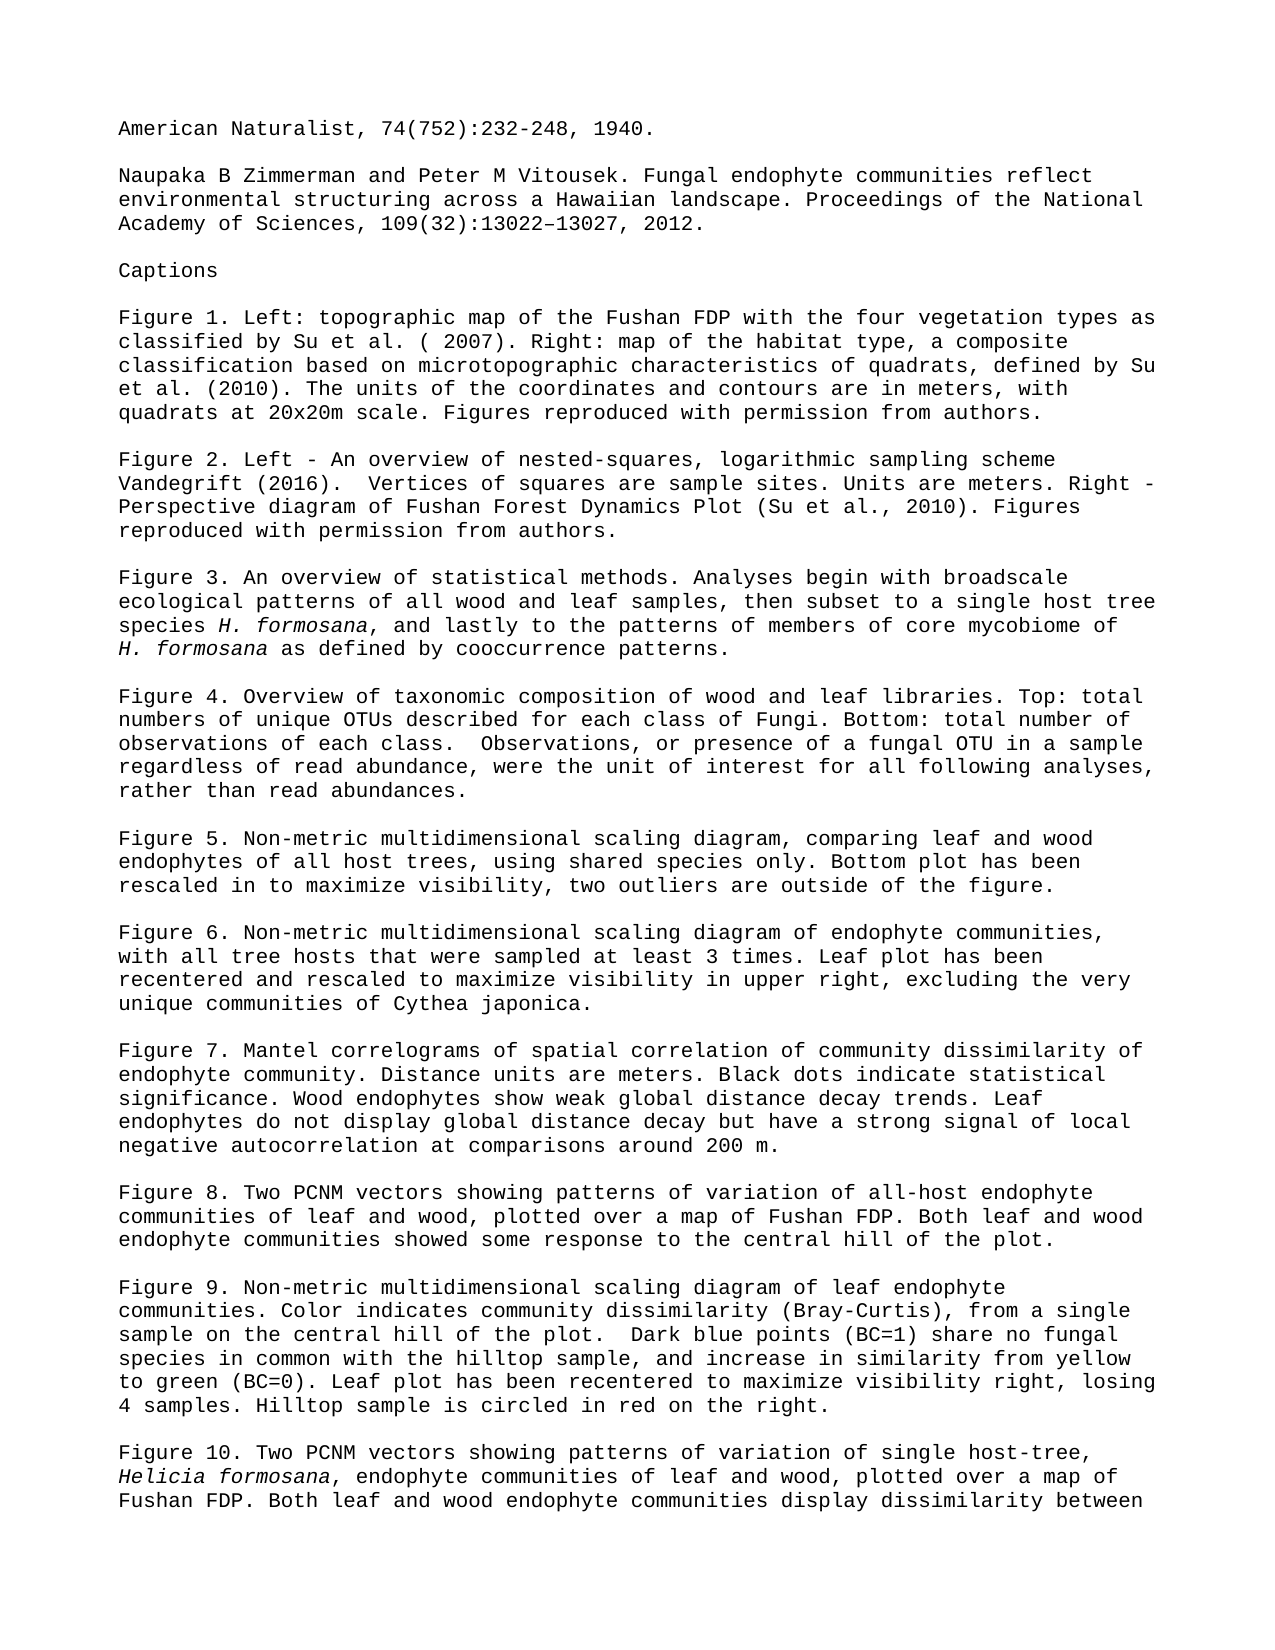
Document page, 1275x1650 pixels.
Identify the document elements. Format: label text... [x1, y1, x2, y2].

text Figure 8. Two PCNM vectors showing patterns of variation of all-host endophyte communities of leaf and wood, plotted over a map of Fushan FDP. Both leaf and wood endophyte communities showed some response to the central hill of the plot. [118, 1182, 1157, 1253]
text Figure 1. Left: topographic map of the Fushan FDP with the four vegetation types as classified by Su et al. ( 2007). Right: map of the habitat type, a composite classification based on microtopographic characteristics of quadrats, defined by Su et al. (2010). The units of the coordinates and contours are in meters, with quadrats at 20x20m scale. Figures reproduced with permission from authors. [118, 307, 1157, 426]
text Figure 6. Non-metric multidimensional scaling diagram of endophyte communities, with all tree hosts that were sampled at least 3 times. Leaf plot has been recentered and rescaled to maximize visibility in upper right, excluding the very unique communities of Cythea japonica. [118, 922, 1157, 1017]
text Figure 3. An overview of statistical methods. Analyses begin with broadscale ecological patterns of all wood and leaf samples, then subset to a single host tree species H. formosana, and lastly to the patterns of members of core mycobiome of H. formosana as defined by cooccurrence patterns. [118, 567, 1157, 662]
text Figure 4. Overview of taxonomic composition of wood and leaf libraries. Top: total numbers of unique OTUs described for each class of Fungi. Bottom: total number of observations of each class. Observations, or presence of a fungal OTU in a sample regardless of read abundance, were the unit of interest for all following analyses, rather than read abundances. [118, 686, 1157, 804]
text Figure 10. Two PCNM vectors showing patterns of variation of single host-tree, Helicia formosana, endophyte communities of leaf and wood, plotted over a map of Fushan FDP. Both leaf and wood endophyte communities display dissimilarity between [118, 1442, 1157, 1513]
text Figure 5. Non-metric multidimensional scaling diagram, comparing leaf and wood endophytes of all host trees, using shared species only. Bottom plot has been rescaled in to maximize visibility, two outliers are outside of the figure. [118, 827, 1157, 898]
text Naupaka B Zimmerman and Peter M Vitousek. Fungal endophyte communities reflect environmental structuring across a Hawaiian landscape. Proceedings of the National Academy of Sciences, 109(32):13022–13027, 2012. [118, 165, 1157, 236]
text American Naturalist, 74(752):232-248, 1940. [118, 118, 1157, 142]
text Figure 7. Mantel correlograms of spatial correlation of community dissimilarity of endophyte community. Distance units are meters. Black dots indicate statistical significance. Wood endophytes show weak global distance decay trends. Leaf endophytes do not display global distance decay but have a strong signal of local negative autocorrelation at comparisons around 200 m. [118, 1040, 1157, 1158]
text Figure 2. Left - An overview of nested-squares, logarithmic sampling scheme Vandegrift (2016). Vertices of squares are sample sites. Units are meters. Right - Perspective diagram of Fushan Forest Dynamics Plot (Su et al., 2010). Figures reproduced with permission from authors. [118, 449, 1157, 544]
text Figure 9. Non-metric multidimensional scaling diagram of leaf endophyte communities. Color indicates community dissimilarity (Bray-Curtis), from a single sample on the central hill of the plot. Dark blue points (BC=1) share no fungal species in common with the hilltop sample, and increase in similarity from yellow to green (BC=0). Leaf plot has been recentered to maximize visibility right, losing 4 samples. Hilltop sample is circled in red on the right. [118, 1277, 1157, 1419]
text Captions [118, 260, 1157, 284]
